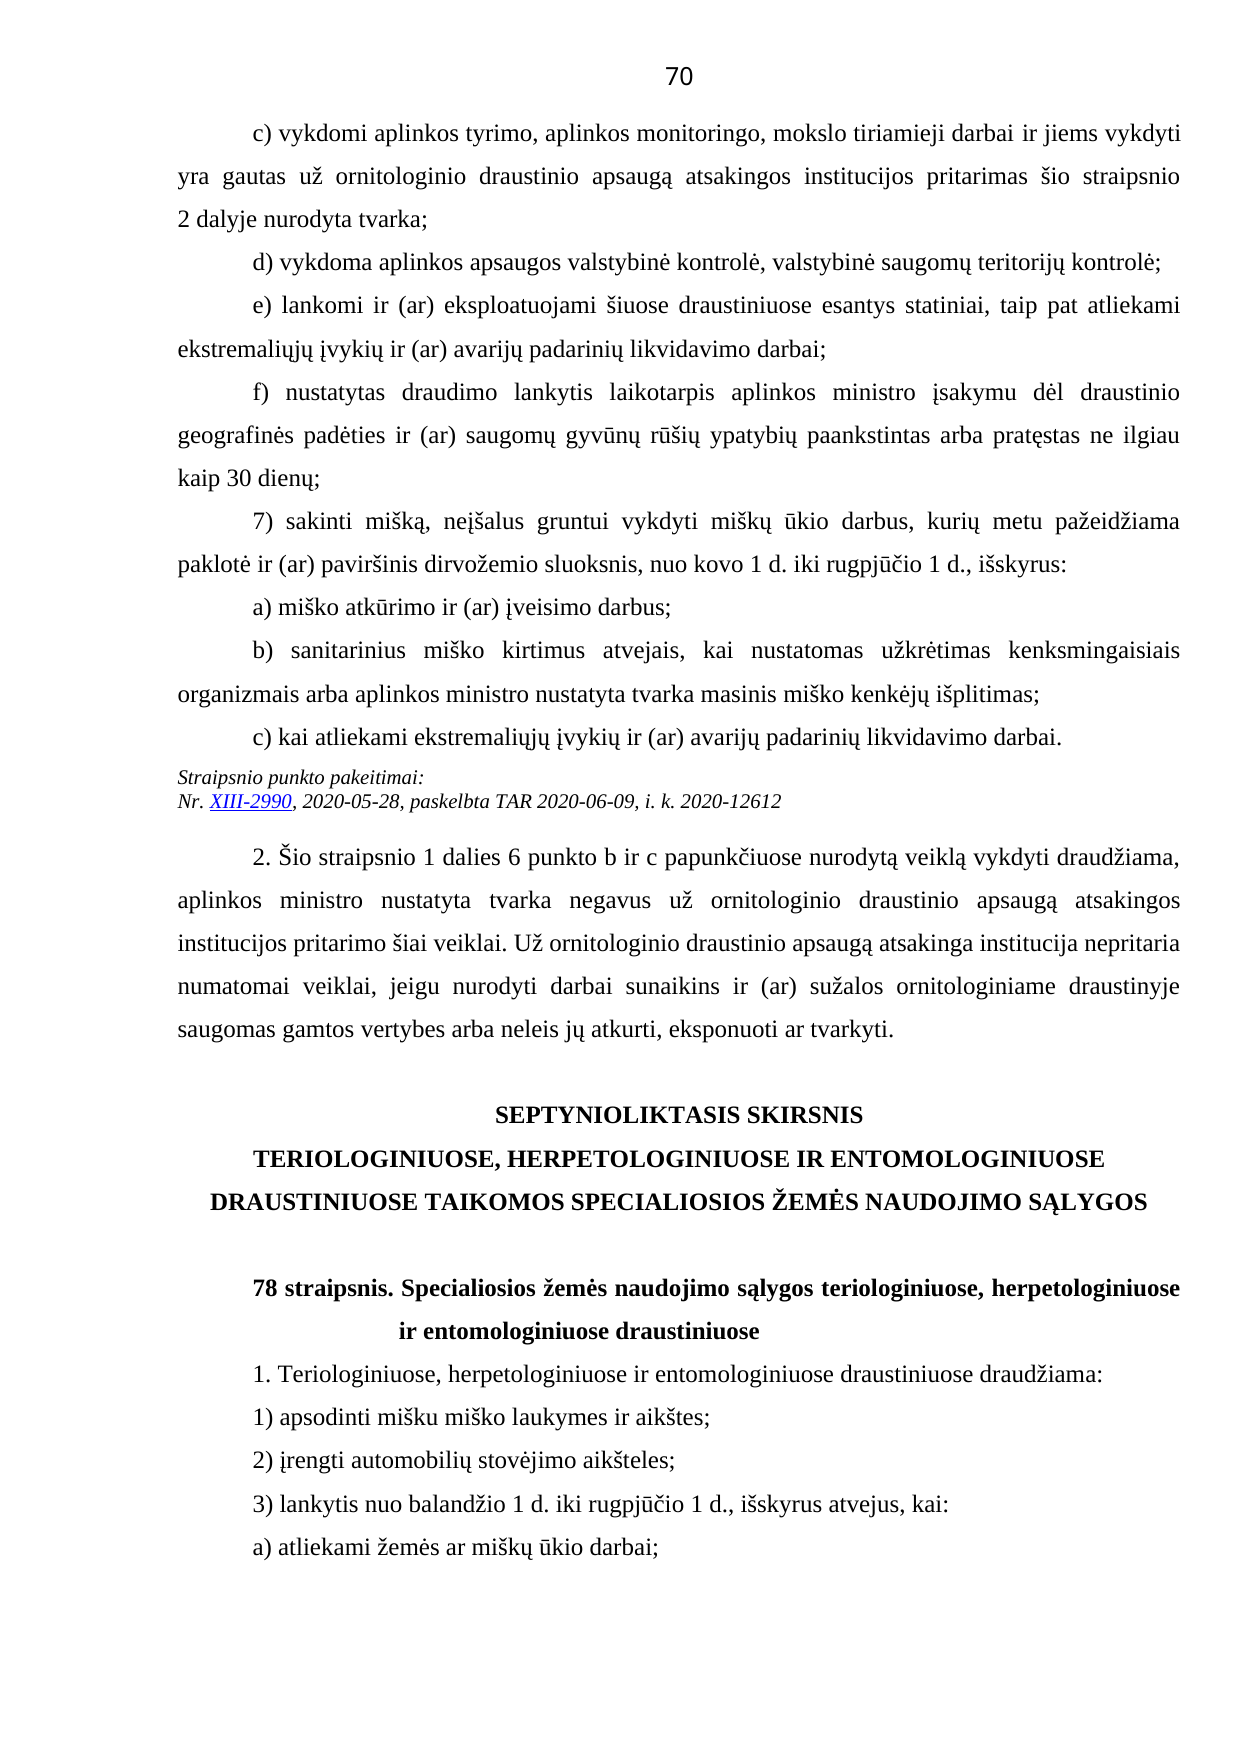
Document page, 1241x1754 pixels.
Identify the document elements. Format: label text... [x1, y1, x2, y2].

text c) vykdomi aplinkos tyrimo, aplinkos monitoringo, mokslo tiriamieji darbai ir jiems vykdyti yra gautas už ornitologinio draustinio apsaugą atsakingos institucijos pritarimas šio straipsnio 2 dalyje nurodyta tvarka; [177, 118, 1181, 233]
text a) miško atkūrimo ir (ar) įveisimo darbus; [177, 592, 1181, 621]
text TERIOLOGINIUOSE, HERPETOLOGINIUOSE IR ENTOMOLOGINIUOSE DRAUSTINIUOSE TAIKOMOS SPECIALIOSIOS ŽEMĖS NAUDOJIMO SĄLYGOS [177, 1144, 1181, 1216]
text d) vykdoma aplinkos apsaugos valstybinė kontrolė, valstybinė saugomų teritorijų kontrolė; [177, 247, 1181, 276]
text Straipsnio punkto pakeitimai: [177, 765, 1181, 789]
text f) nustatytas draudimo lankytis laikotarpis aplinkos ministro įsakymu dėl draustinio geografinės padėties ir (ar) saugomų gyvūnų rūšių ypatybių paankstintas arba pratęstas ne ilgiau kaip 30 dienų; [177, 377, 1181, 492]
text 1. Teriologiniuose, herpetologiniuose ir entomologiniuose draustiniuose draudžiama: [177, 1359, 1181, 1388]
text 7) sakinti mišką, neįšalus gruntui vykdyti miškų ūkio darbus, kurių metu pažeidžiama paklotė ir (ar) paviršinis dirvožemio sluoksnis, nuo kovo 1 d. iki rugpjūčio 1 d., išskyrus: [177, 506, 1181, 578]
text Nr. XIII-2990, 2020-05-28, paskelbta TAR 2020-06-09, i. k. 2020-12612 [177, 789, 1181, 813]
text 78 straipsnis. Specialiosios žemės naudojimo sąlygos teriologiniuose, herpetologiniuose ir entomologiniuose draustiniuose [252, 1273, 1181, 1345]
text 2. Šio straipsnio 1 dalies 6 punkto b ir c papunkčiuose nurodytą veiklą vykdyti draudžiama, aplinkos ministro nustatyta tvarka negavus už ornitologinio draustinio apsaugą atsakingos institucijos pritarimo šiai veiklai. Už ornitologinio draustinio apsaugą atsakinga institucija nepritaria numatomai veiklai, jeigu nurodyti darbai sunaikins ir (ar) sužalos ornitologiniame draustinyje saugomas gamtos vertybes arba neleis jų atkurti, eksponuoti ar tvarkyti. [177, 842, 1181, 1043]
text e) lankomi ir (ar) eksploatuojami šiuose draustiniuose esantys statiniai, taip pat atliekami ekstremaliųjų įvykių ir (ar) avarijų padarinių likvidavimo darbai; [177, 291, 1181, 362]
text b) sanitarinius miško kirtimus atvejais, kai nustatomas užkrėtimas kenksmingaisiais organizmais arba aplinkos ministro nustatyta tvarka masinis miško kenkėjų išplitimas; [177, 636, 1181, 707]
text a) atliekami žemės ar miškų ūkio darbai; [177, 1532, 1181, 1561]
text 2) įrengti automobilių stovėjimo aikšteles; [177, 1446, 1181, 1474]
text 1) apsodinti mišku miško laukymes ir aikštes; [177, 1402, 1181, 1431]
text SEPTYNIOLIKTASIS SKIRSNIS [177, 1101, 1181, 1129]
text 3) lankytis nuo balandžio 1 d. iki rugpjūčio 1 d., išskyrus atvejus, kai: [177, 1489, 1181, 1517]
text c) kai atliekami ekstremaliųjų įvykių ir (ar) avarijų padarinių likvidavimo darbai. [177, 722, 1181, 751]
